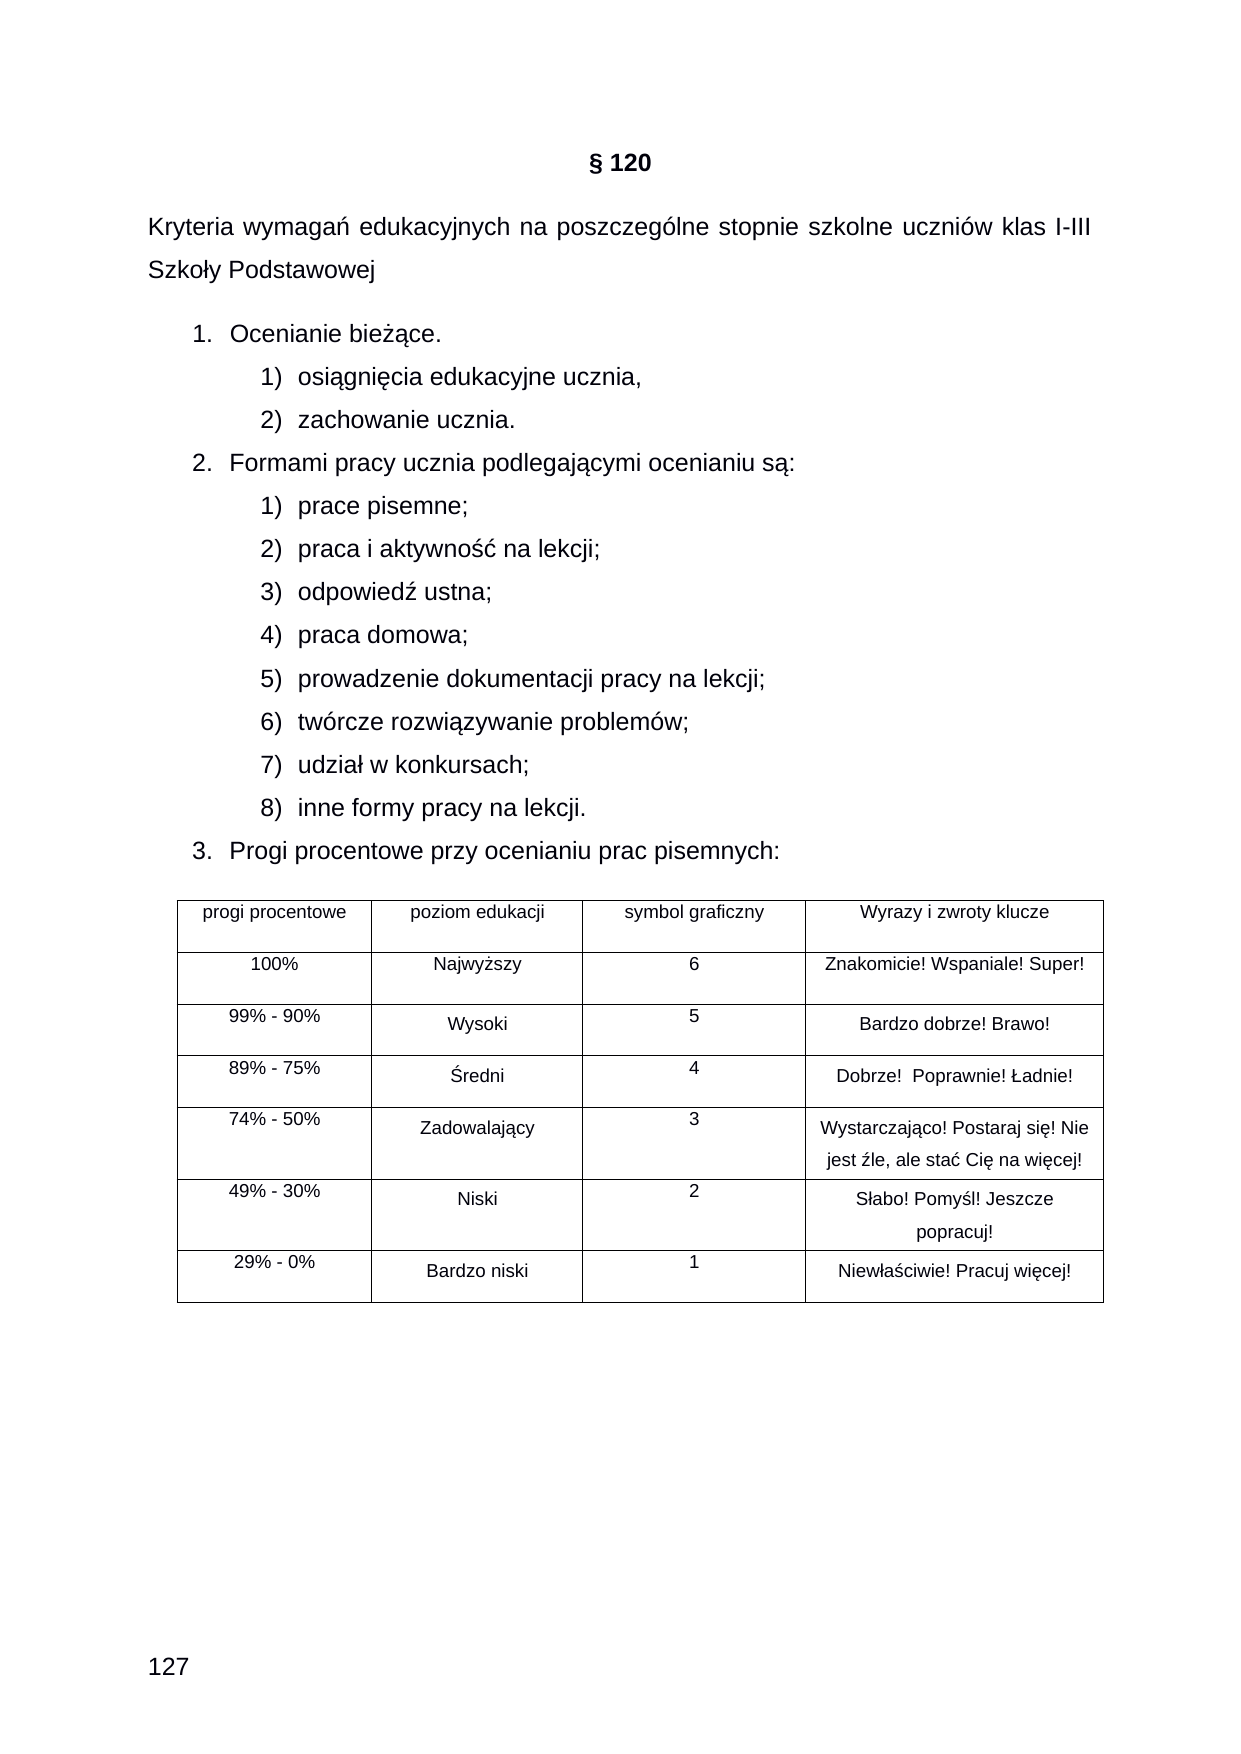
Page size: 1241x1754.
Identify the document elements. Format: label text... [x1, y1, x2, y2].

subtitle zachowanie ucznia. [260, 405, 1093, 434]
subtitle Progi procentowe przy ocenianiu prac pisemnych: [192, 836, 1093, 865]
table_cell 49% - 30% [178, 1180, 371, 1250]
table_header progi procentowe [178, 901, 371, 952]
table_cell Średni [372, 1056, 582, 1107]
table_cell 99% - 90% [178, 1005, 371, 1055]
table_cell Niewłaściwie! Pracuj więcej! [806, 1251, 1103, 1302]
table_cell Słabo! Pomyśl! Jeszcze popracuj! [806, 1180, 1103, 1250]
table_cell 2 [583, 1180, 805, 1250]
subtitle udział w konkursach; [260, 750, 1093, 779]
table_cell 74% - 50% [178, 1108, 371, 1179]
subtitle inne formy pracy na lekcji. [260, 793, 1093, 822]
table_cell 3 [583, 1108, 805, 1179]
table_header poziom edukacji [372, 901, 582, 952]
table_cell Zadowalający [372, 1108, 582, 1179]
subtitle prowadzenie dokumentacji pracy na lekcji; [260, 664, 1093, 692]
subtitle twórcze rozwiązywanie problemów; [260, 707, 1093, 736]
table_cell Najwyższy [372, 953, 582, 1004]
table_cell 4 [583, 1056, 805, 1107]
subtitle Formami pracy ucznia podlegającymi ocenianiu są: [192, 448, 1093, 477]
table_cell 6 [583, 953, 805, 1004]
text Kryteria wymagań edukacyjnych na poszczególne stopnie szkolne uczniów klas I-III Szkoły Podstawowej [148, 212, 1093, 283]
subtitle Ocenianie bieżące. [192, 319, 1093, 347]
table_cell 1 [583, 1251, 805, 1302]
table_cell 89% - 75% [178, 1056, 371, 1107]
table_cell Wysoki [372, 1005, 582, 1055]
table_cell Bardzo dobrze! Brawo! [806, 1005, 1103, 1055]
table_cell 5 [583, 1005, 805, 1055]
subtitle odpowiedź ustna; [260, 577, 1093, 606]
table_cell Bardzo niski [372, 1251, 582, 1302]
subtitle praca i aktywność na lekcji; [260, 534, 1093, 563]
subtitle prace pisemne; [260, 491, 1093, 520]
table_cell Znakomicie! Wspaniale! Super! [806, 953, 1103, 1004]
table_cell Wystarczająco! Postaraj się! Nie jest źle, ale stać Cię na więcej! [806, 1108, 1103, 1179]
table_cell Niski [372, 1180, 582, 1250]
table_header symbol graficzny [583, 901, 805, 952]
table_header Wyrazy i zwroty klucze [806, 901, 1103, 952]
table_cell 100% [178, 953, 371, 1004]
table_cell Dobrze! Poprawnie! Ładnie! [806, 1056, 1103, 1107]
table_cell 29% - 0% [178, 1251, 371, 1302]
text § 120 [148, 148, 1093, 176]
subtitle praca domowa; [260, 621, 1093, 649]
subtitle osiągnięcia edukacyjne ucznia, [260, 362, 1093, 391]
